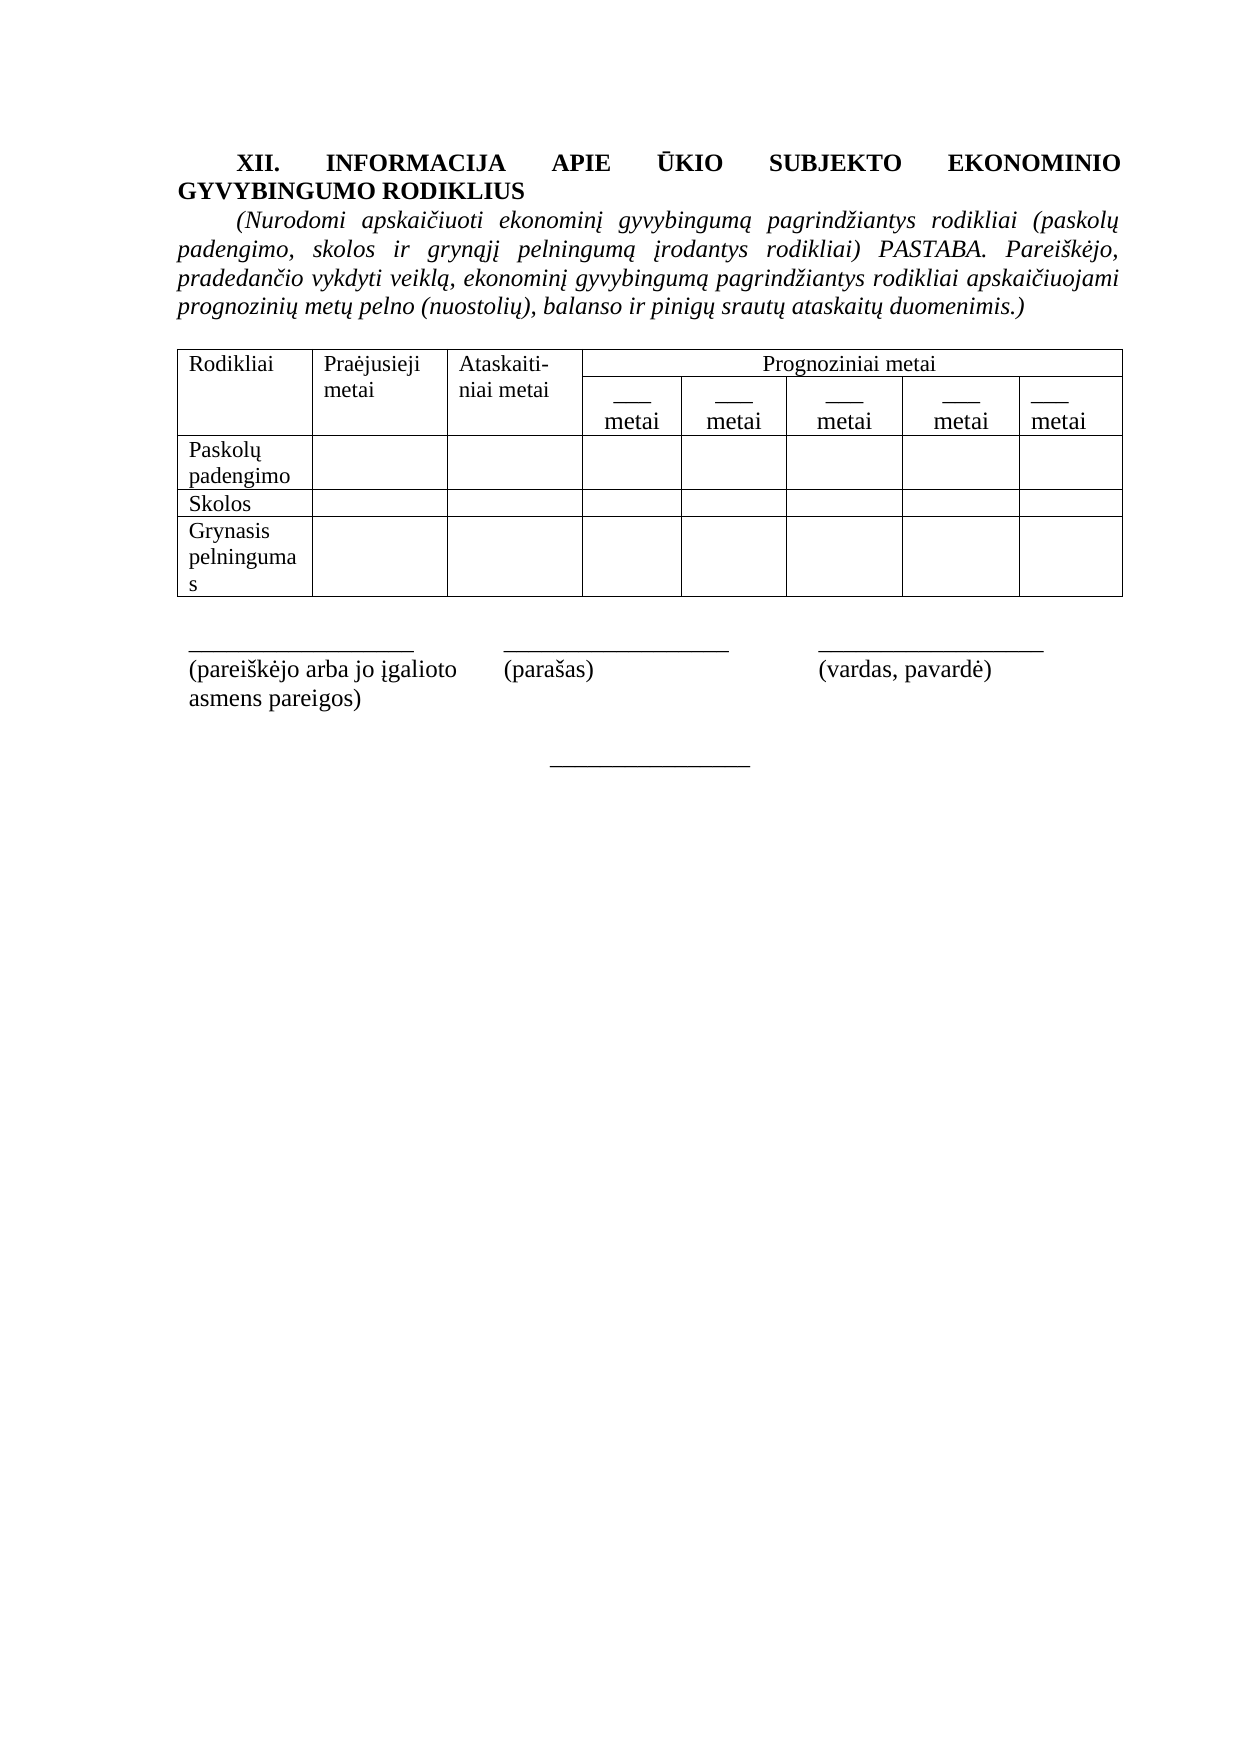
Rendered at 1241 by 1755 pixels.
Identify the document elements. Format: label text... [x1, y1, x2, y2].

table_header Prognoziniai metai [583, 350, 1122, 376]
table_cell [313, 490, 447, 516]
table_header Praėjusieji metai [313, 350, 447, 435]
table_cell [313, 517, 447, 596]
table_cell ___ metai [583, 377, 681, 435]
table_header __________________ (parašas) [492, 626, 807, 712]
table_cell [583, 436, 681, 488]
table_header __________________ (pareiškėjo arba jo įgalioto asmens pareigos) [177, 626, 492, 712]
table_header Rodikliai [178, 350, 312, 435]
table_cell [1020, 517, 1122, 596]
table_cell ___ metai [682, 377, 786, 435]
table_cell [682, 436, 786, 488]
table_cell Paskolų padengimo [178, 436, 312, 488]
table_cell [313, 436, 447, 488]
table_cell [903, 490, 1019, 516]
table_cell [583, 490, 681, 516]
table_cell [787, 490, 902, 516]
table_cell [903, 436, 1019, 488]
table_cell [903, 517, 1019, 596]
table_cell [787, 436, 902, 488]
table_cell [1020, 490, 1122, 516]
table_cell ___ metai [787, 377, 902, 435]
table_cell [448, 490, 582, 516]
table_header __________________ (vardas, pavardė) [807, 626, 1122, 712]
table_cell [583, 517, 681, 596]
table_cell [448, 436, 582, 488]
table_cell [787, 517, 902, 596]
table_header Ataskaiti-niai metai [448, 350, 582, 435]
table_cell [682, 517, 786, 596]
text ________________ [177, 741, 1122, 769]
table_cell [1020, 436, 1122, 488]
table_cell ___ metai [903, 377, 1019, 435]
table_cell ___ metai [1020, 377, 1122, 435]
table_cell Skolos [178, 490, 312, 516]
text XII. INFORMACIJA APIE ŪKIO SUBJEKTO EKONOMINIO GYVYBINGUMO RODIKLIUS [177, 148, 1122, 205]
table_cell [682, 490, 786, 516]
table_cell [448, 517, 582, 596]
table_cell Grynasis pelningumas [178, 517, 312, 596]
text (Nurodomi apskaičiuoti ekonominį gyvybingumą pagrindžiantys rodikliai (paskolų padengimo, skolos ir grynąjį pelningumą įrodantys rodikliai) PASTABA. Pareiškėjo, pradedančio vykdyti veiklą, ekonominį gyvybingumą pagrindžiantys rodikliai apskaičiuojami prognozinių metų pelno (nuostolių), balanso ir pinigų srautų ataskaitų duomenimis.) [177, 205, 1122, 320]
